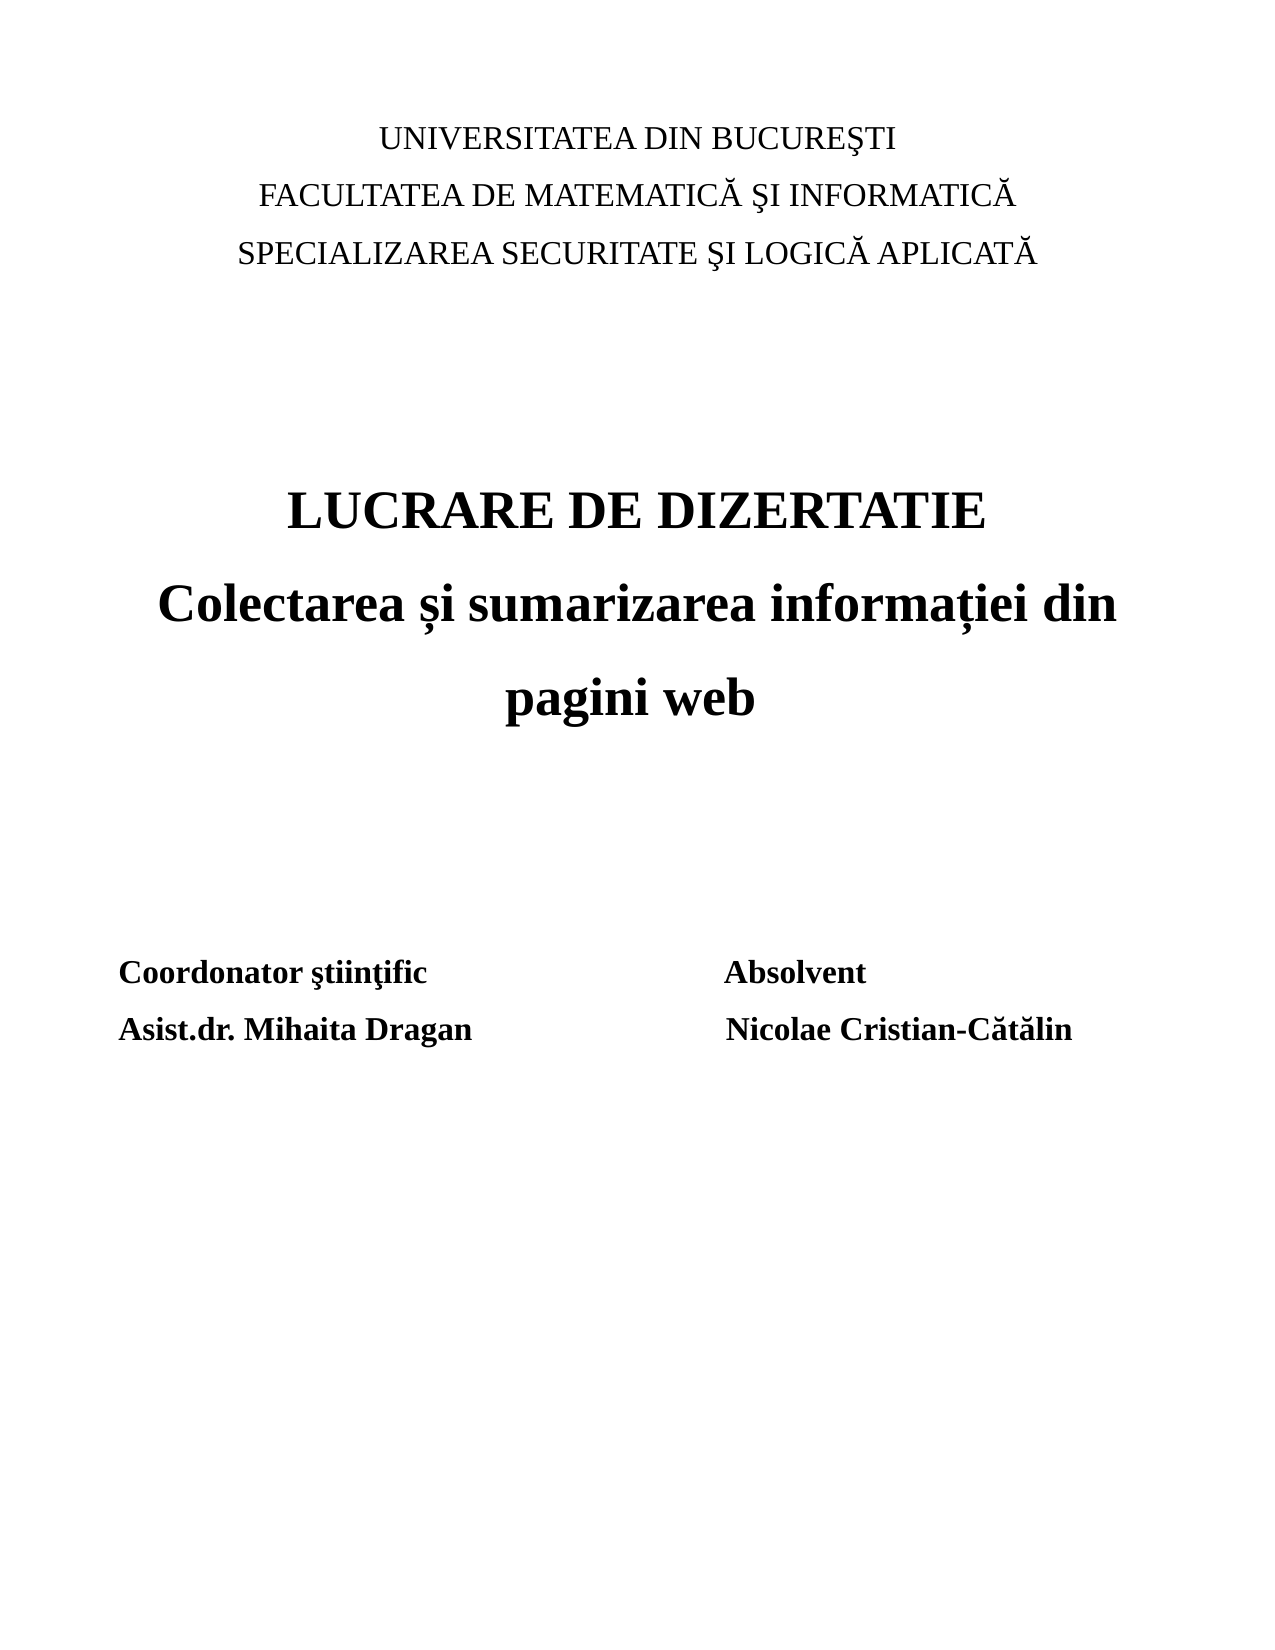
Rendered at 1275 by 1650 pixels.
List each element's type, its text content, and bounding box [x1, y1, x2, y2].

text Asist.dr. Mihaita Dragan Nicolae Cristian-Cătălin [118, 1009, 1157, 1048]
text Colectarea și sumarizarea informației din pagini web [118, 571, 1157, 727]
text LUCRARE DE DIZERTATIE [118, 477, 1157, 540]
text FACULTATEA DE MATEMATICĂ ŞI INFORMATICĂ [118, 176, 1157, 214]
text Coordonator ştiinţific Absolvent [118, 952, 1157, 990]
text UNIVERSITATEA DIN BUCUREŞTI [118, 118, 1157, 156]
text SPECIALIZAREA SECURITATE ŞI LOGICĂ APLICATĂ [118, 233, 1157, 271]
